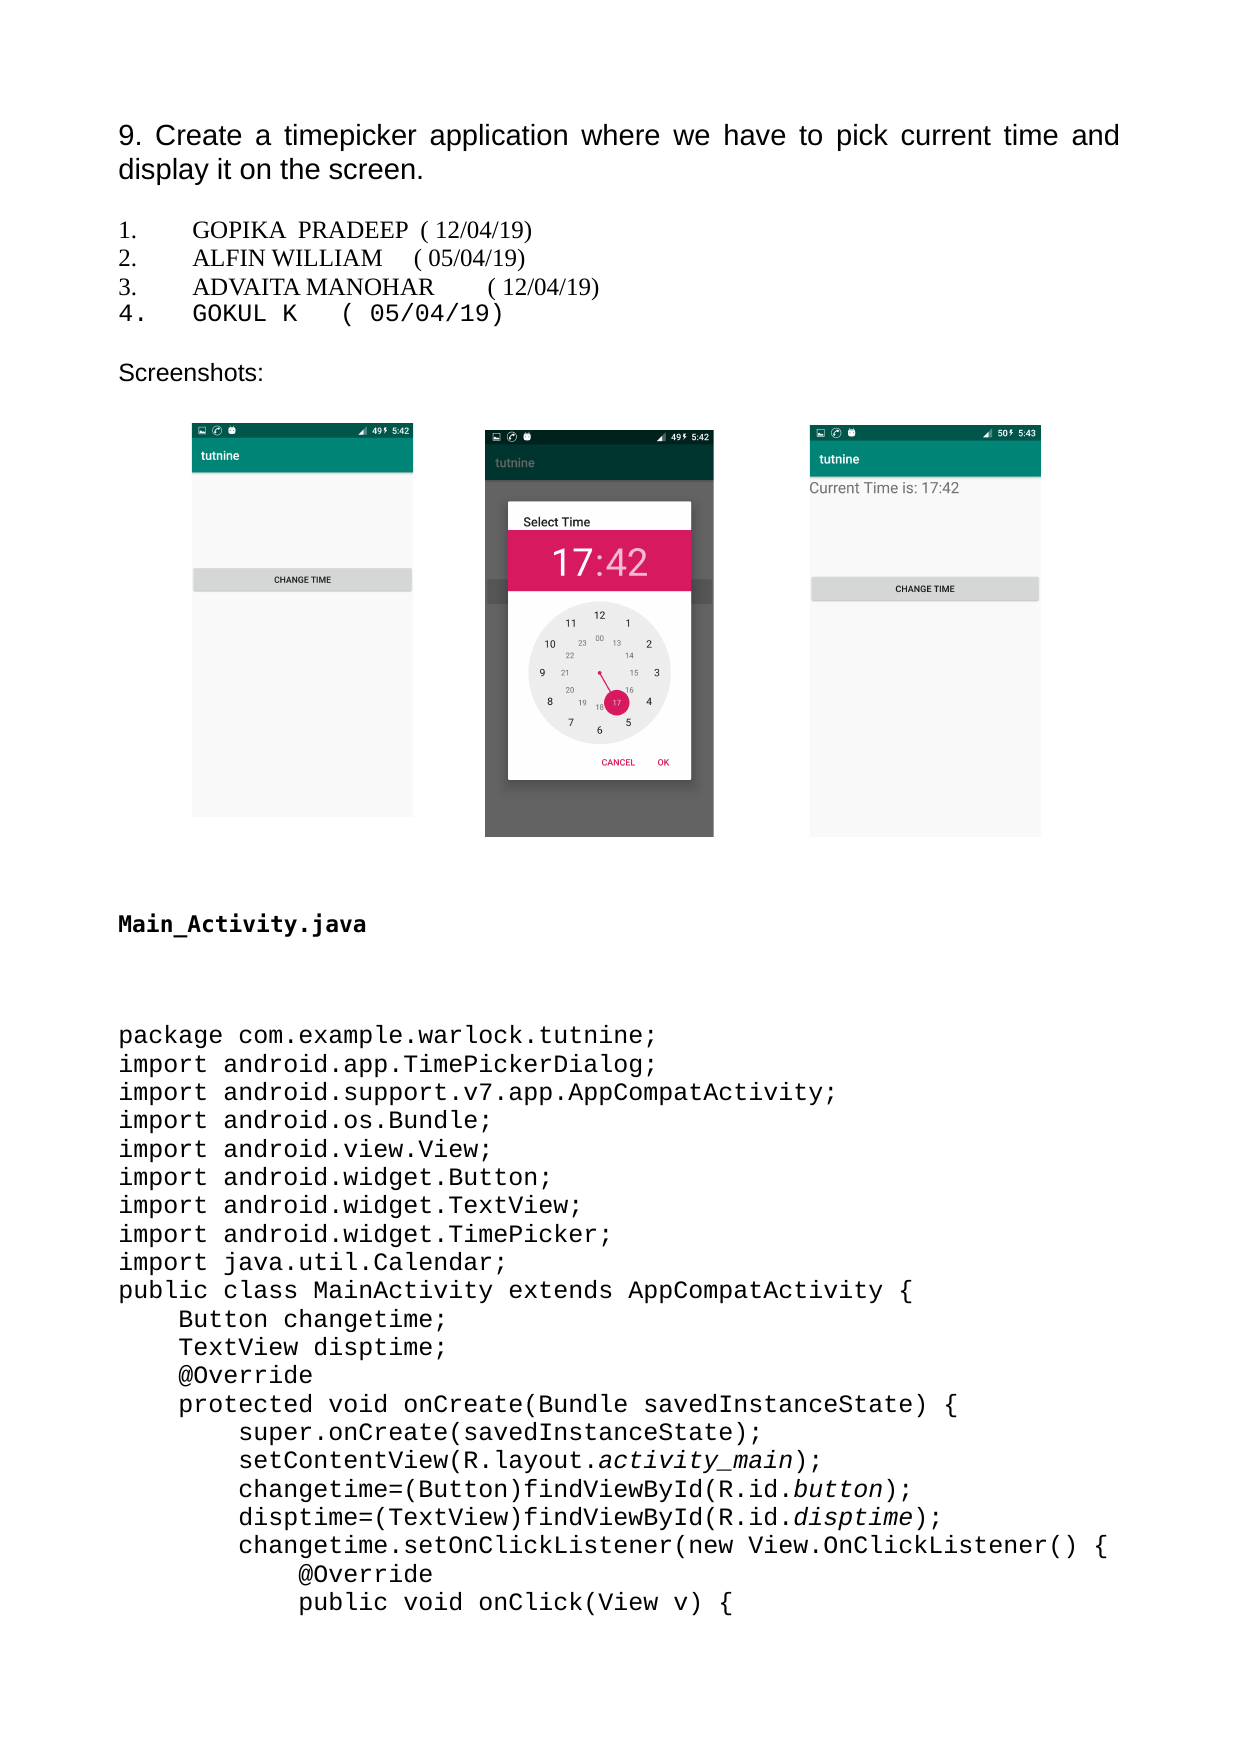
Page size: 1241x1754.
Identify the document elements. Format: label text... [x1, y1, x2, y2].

text package com.example.warlock.tutnine; [118, 1023, 1122, 1051]
text 1. GOPIKA PRADEEP ( 12/04/19) [118, 215, 1122, 243]
list 9. Create a timepicker application where we have to pick current time and display it on the screen. [118, 118, 1122, 185]
text 2. ALFIN WILLIAM ( 05/04/19) [118, 243, 1122, 272]
picture [485, 430, 714, 837]
text import android.widget.TextView; [118, 1193, 1122, 1221]
text Screenshots: [118, 358, 1122, 387]
text import android.app.TimePickerDialog; [118, 1051, 1122, 1080]
text super.onCreate(savedInstanceState); [118, 1420, 1122, 1448]
text import android.widget.TimePicker; [118, 1221, 1122, 1250]
text Button changetime; [118, 1306, 1122, 1335]
picture [809, 425, 1041, 837]
text public void onClick(View v) { [118, 1590, 1122, 1618]
text disptime=(TextView)findViewById(R.id.disptime); [118, 1505, 1122, 1533]
text changetime=(Button)findViewById(R.id.button); [118, 1476, 1122, 1505]
text public class MainActivity extends AppCompatActivity { [118, 1278, 1122, 1306]
text import android.widget.Button; [118, 1165, 1122, 1193]
text @Override [118, 1363, 1122, 1391]
text setContentView(R.layout.activity_main); [118, 1448, 1122, 1476]
text import java.util.Calendar; [118, 1250, 1122, 1278]
picture [191, 423, 414, 817]
text TextView disptime; [118, 1335, 1122, 1363]
text Main_Activity.java [118, 911, 1122, 937]
text 3. ADVAITA MANOHAR ( 12/04/19) [118, 272, 1122, 301]
text import android.os.Bundle; [118, 1108, 1122, 1136]
text @Override [118, 1561, 1122, 1590]
text changetime.setOnClickListener(new View.OnClickListener() { [118, 1533, 1122, 1561]
text 4. GOKUL K ( 05/04/19) [118, 301, 1122, 329]
text import android.support.v7.app.AppCompatActivity; [118, 1080, 1122, 1108]
text import android.view.View; [118, 1136, 1122, 1165]
text protected void onCreate(Bundle savedInstanceState) { [118, 1391, 1122, 1420]
